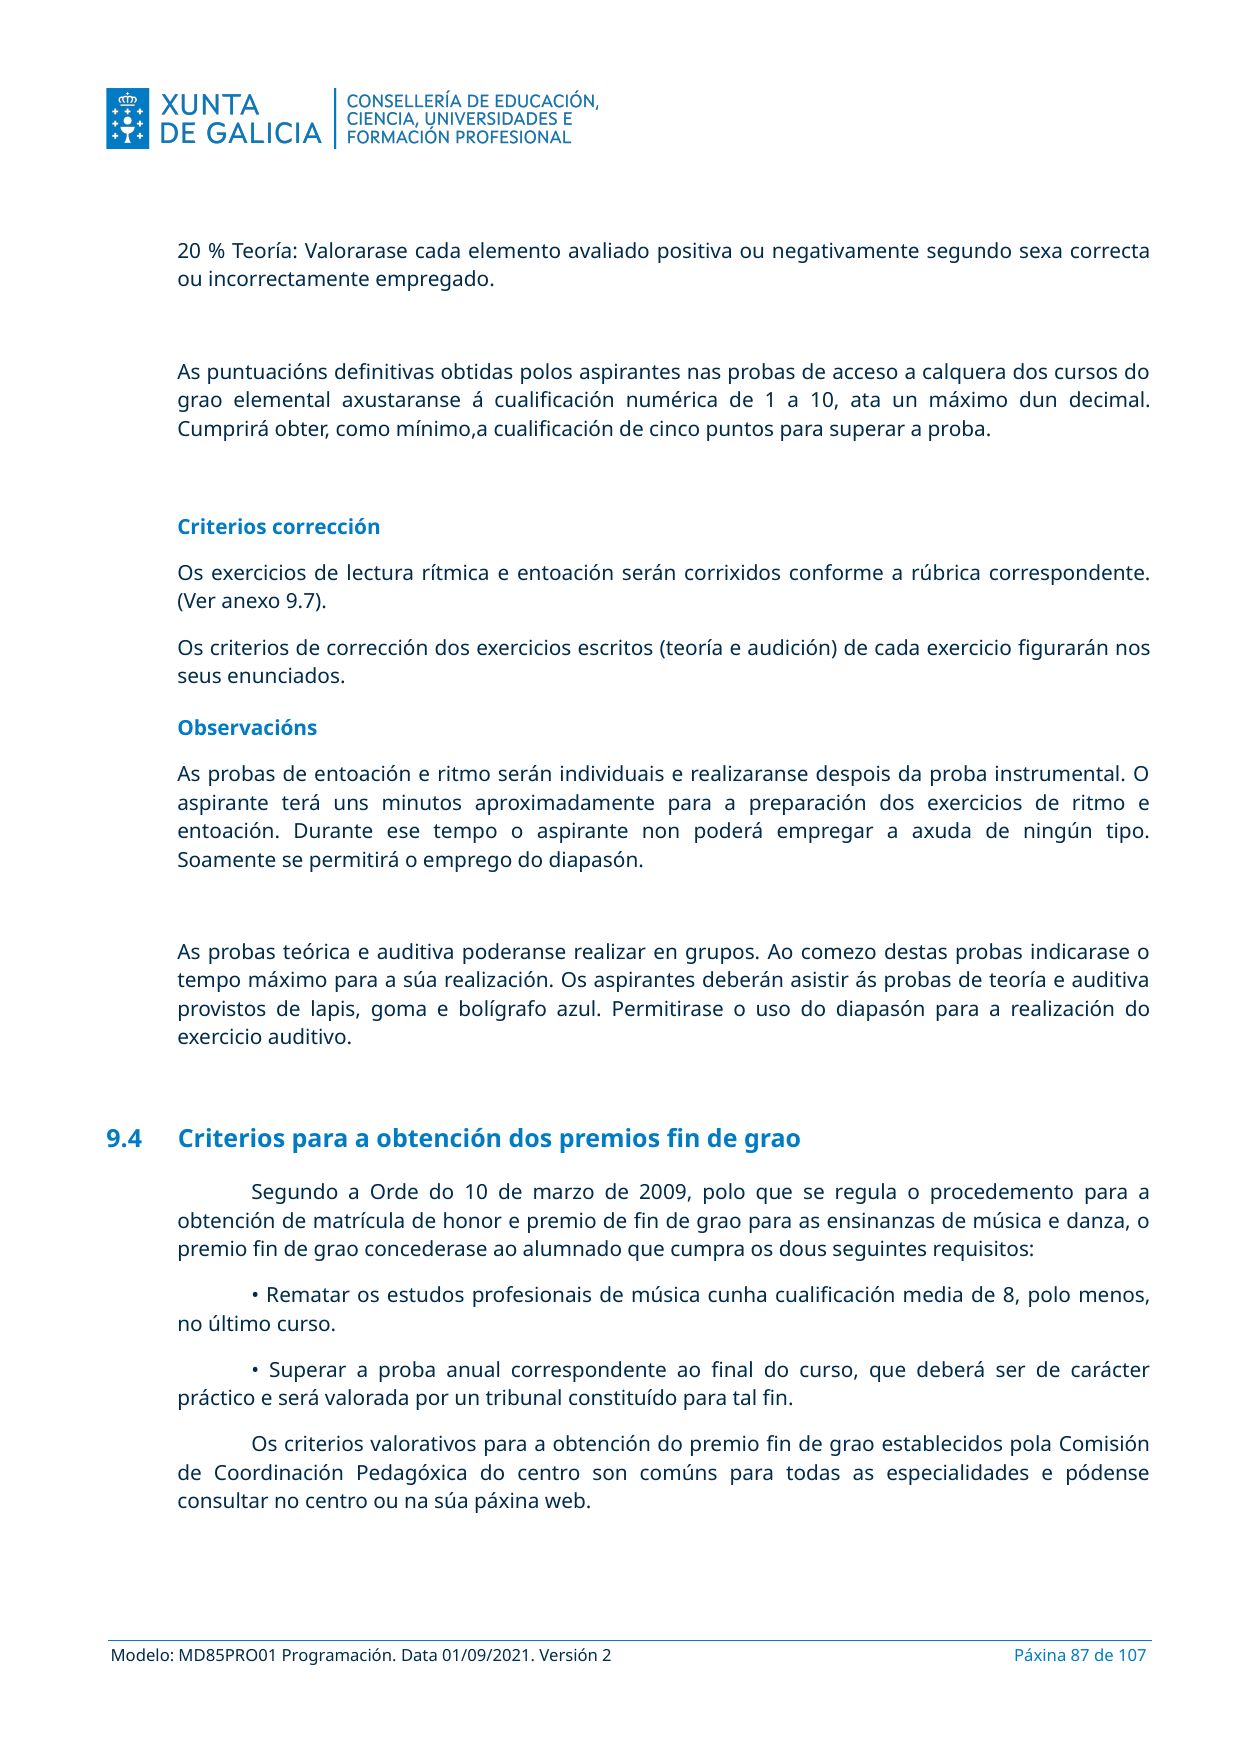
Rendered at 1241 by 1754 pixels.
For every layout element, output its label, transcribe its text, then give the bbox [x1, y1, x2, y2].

text Os criterios de corrección dos exercicios escritos (teoría e audición) de cada exercicio figurarán nos seus enunciados. [177, 633, 1152, 689]
subtitle Criterios corrección [177, 512, 1152, 540]
subtitle Observacións [177, 713, 1152, 742]
text As puntuacións definitivas obtidas polos aspirantes nas probas de acceso a calquera dos cursos do grao elemental axustaranse á cualificación numérica de 1 a 10, ata un máximo dun decimal. Cumprirá obter, como mínimo,a cualificación de cinco puntos para superar a proba. [177, 357, 1152, 442]
text Os exercicios de lectura rítmica e entoación serán corrixidos conforme a rúbrica correspondente. (Ver anexo 9.7). [177, 558, 1152, 615]
text • Rematar os estudos profesionais de música cunha cualificación media de 8, polo menos, no último curso. [177, 1280, 1152, 1337]
text Segundo a Orde do 10 de marzo de 2009, polo que se regula o procedemento para a obtención de matrícula de honor e premio de fin de grao para as ensinanzas de música e danza, o premio fin de grao concederase ao alumnado que cumpra os dous seguintes requisitos: [177, 1177, 1152, 1263]
text 20 % Teoría: Valorarase cada elemento avaliado positiva ou negativamente segundo sexa correcta ou incorrectamente empregado. [177, 236, 1152, 293]
text As probas de entoación e ritmo serán individuais e realizaranse despois da proba instrumental. O aspirante terá uns minutos aproximadamente para a preparación dos exercicios de ritmo e entoación. Durante ese tempo o aspirante non poderá empregar a axuda de ningún tipo. Soamente se permitirá o emprego do diapasón. [177, 759, 1152, 873]
subtitle Criterios para a obtención dos premios fin de grao [106, 1121, 1152, 1154]
text Os criterios valorativos para a obtención do premio fin de grao establecidos pola Comisión de Coordinación Pedagóxica do centro son comúns para todas as especialidades e pódense consultar no centro ou na súa páxina web. [177, 1429, 1152, 1515]
text • Superar a proba anual correspondente ao final do curso, que deberá ser de carácter práctico e será valorada por un tribunal constituído para tal fin. [177, 1355, 1152, 1412]
picture [106, 88, 599, 149]
text As probas teórica e auditiva poderanse realizar en grupos. Ao comezo destas probas indicarase o tempo máximo para a súa realización. Os aspirantes deberán asistir ás probas de teoría e auditiva provistos de lapis, goma e bolígrafo azul. Permitirase o uso do diapasón para a realización do exercicio auditivo. [177, 937, 1152, 1051]
